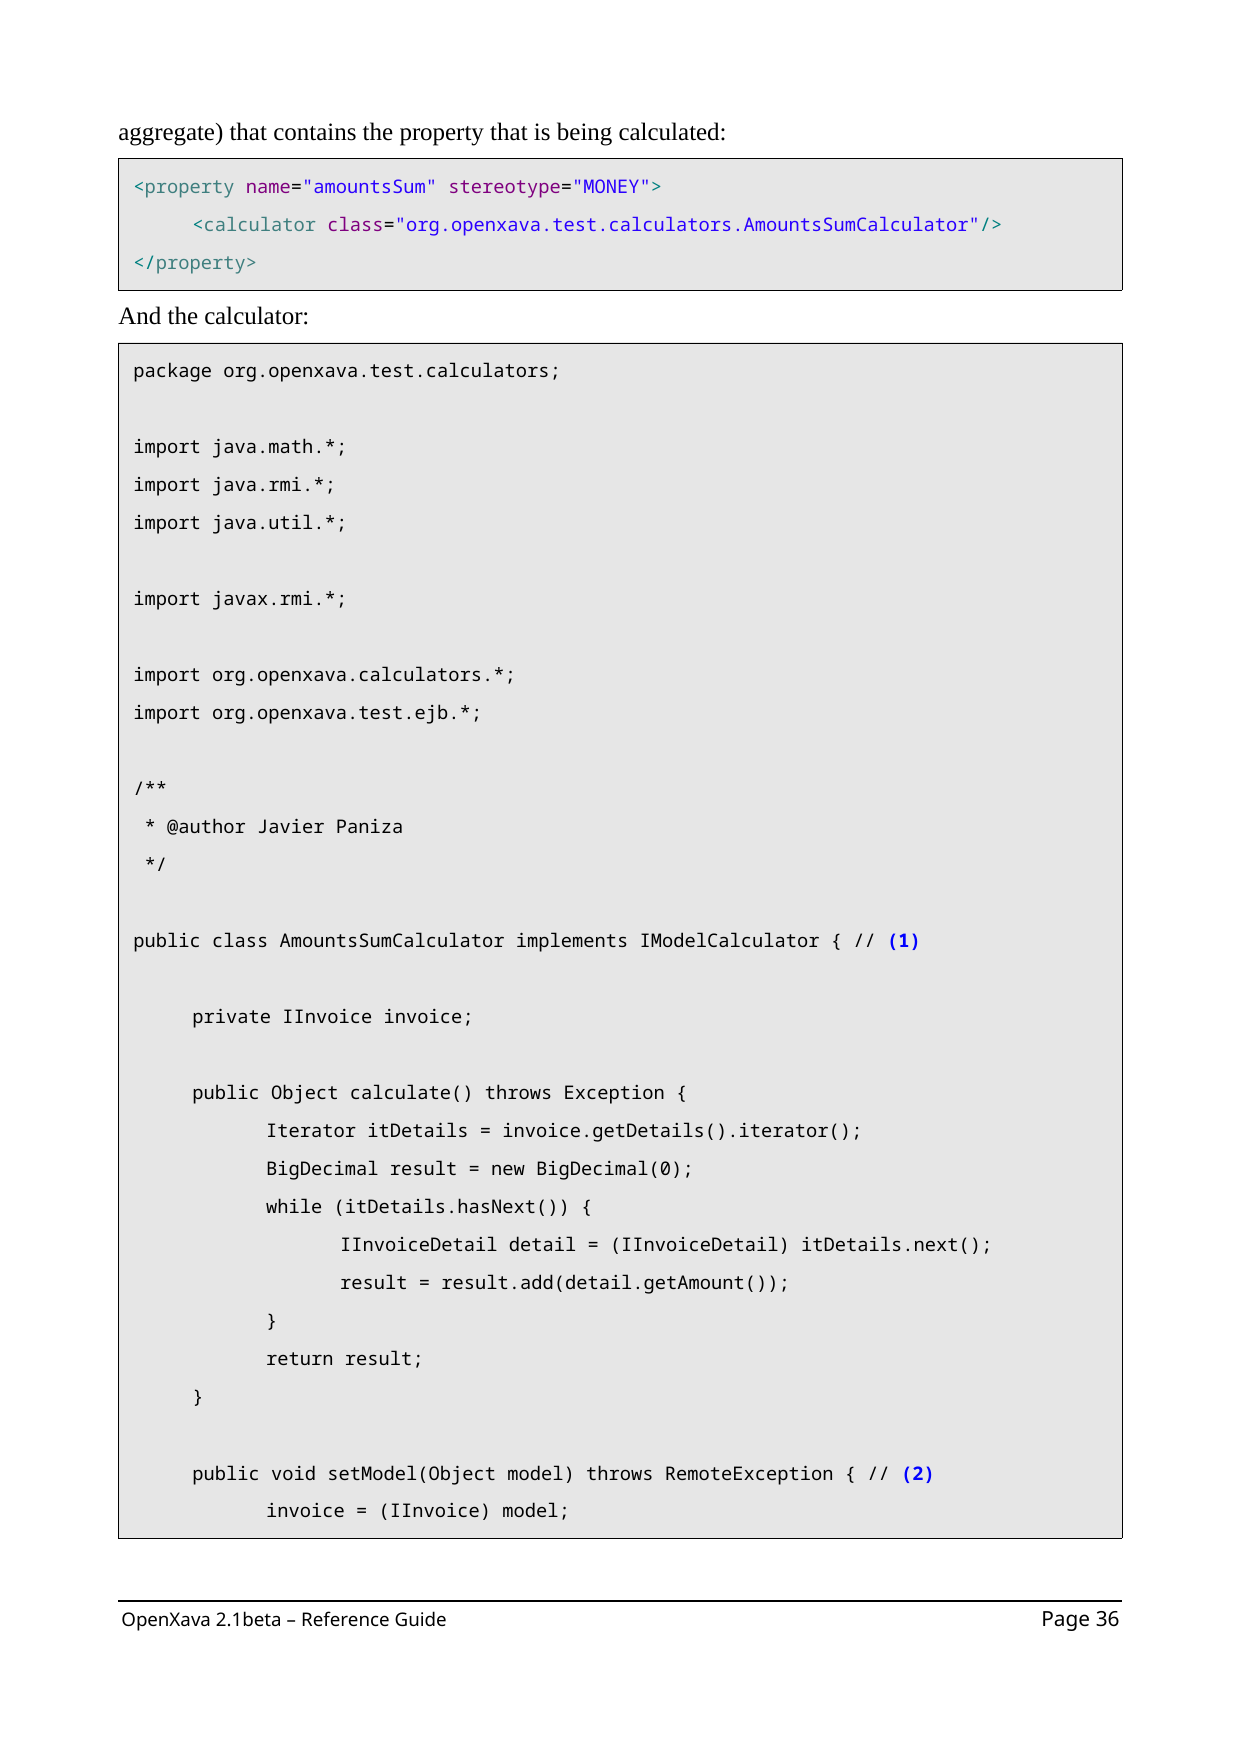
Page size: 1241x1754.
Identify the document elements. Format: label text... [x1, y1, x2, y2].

text <calculator class="org.openxava.test.calculators.AmountsSumCalculator"/> [119, 196, 1122, 234]
text invoice = (IInvoice) model; [119, 1483, 1122, 1538]
text private IInvoice invoice; [119, 989, 1122, 1027]
text Iterator itDetails = invoice.getDetails().iterator(); [119, 1103, 1122, 1141]
text package org.openxava.test.calculators; [119, 344, 1122, 380]
text import org.openxava.test.ejb.*; [119, 684, 1122, 723]
text aggregate) that contains the property that is being calculated: [118, 118, 1122, 146]
text public class AmountsSumCalculator implements IModelCalculator { // (1) [119, 913, 1122, 951]
text } [119, 1369, 1122, 1407]
text import java.math.*; [119, 418, 1122, 456]
text public void setModel(Object model) throws RemoteException { // (2) [119, 1445, 1122, 1483]
text <property name="amountsSum" stereotype="MONEY"> [119, 159, 1122, 196]
text */ [119, 837, 1122, 875]
text while (itDetails.hasNext()) { [119, 1179, 1122, 1217]
text * @author Javier Paniza [119, 799, 1122, 837]
text /** [119, 761, 1122, 799]
text import org.openxava.calculators.*; [119, 647, 1122, 684]
text import javax.rmi.*; [119, 571, 1122, 608]
text BigDecimal result = new BigDecimal(0); [119, 1141, 1122, 1179]
text public Object calculate() throws Exception { [119, 1065, 1122, 1103]
text import java.util.*; [119, 494, 1122, 532]
text } [119, 1293, 1122, 1331]
text return result; [119, 1331, 1122, 1369]
text result = result.add(detail.getAmount()); [119, 1255, 1122, 1293]
text import java.rmi.*; [119, 456, 1122, 494]
text IInvoiceDetail detail = (IInvoiceDetail) itDetails.next(); [119, 1217, 1122, 1255]
text And the calculator: [118, 302, 1122, 330]
text </property> [119, 234, 1122, 290]
